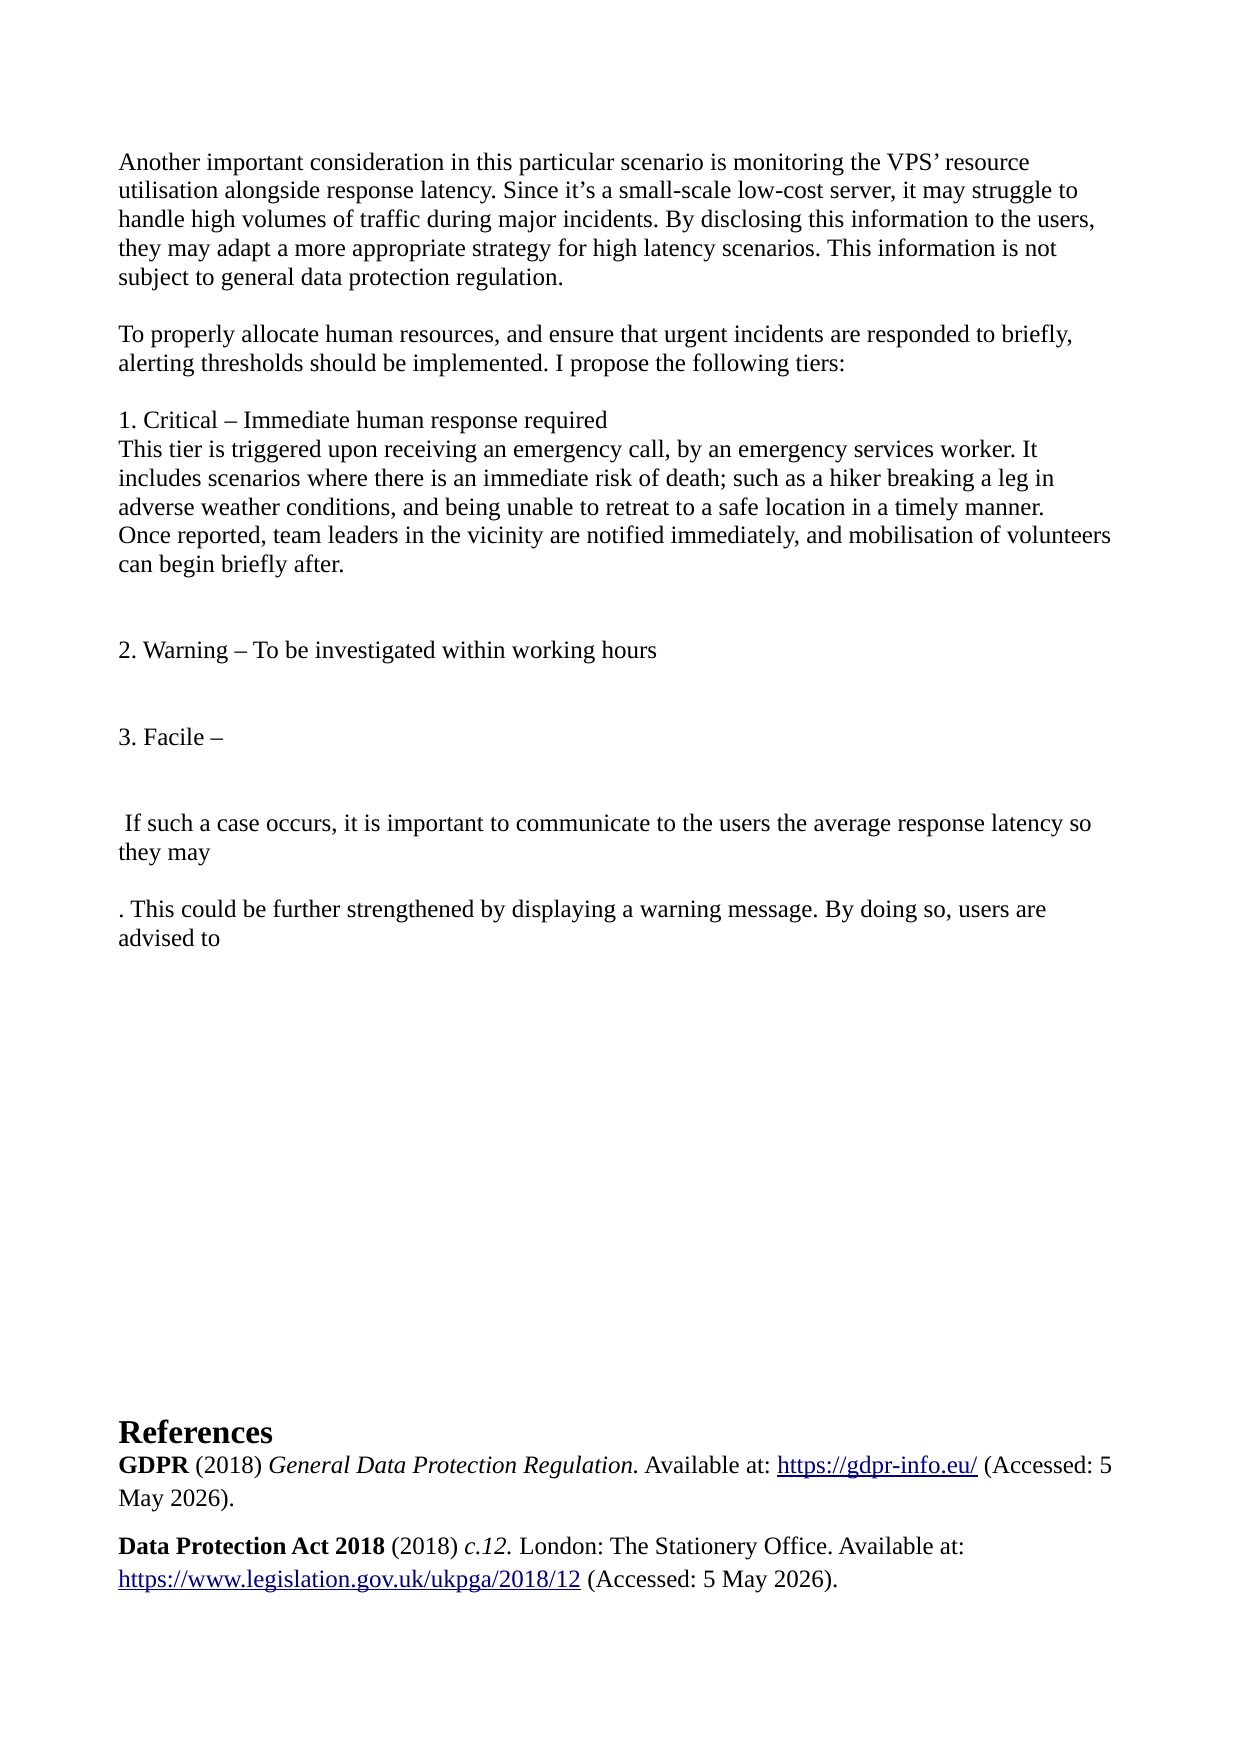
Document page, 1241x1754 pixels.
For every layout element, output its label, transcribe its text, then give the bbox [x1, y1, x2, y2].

text 2. Warning – To be investigated within working hours [118, 636, 1122, 664]
text . This could be further strengthened by displaying a warning message. By doing so, users are advised to [118, 894, 1122, 952]
text Data Protection Act 2018 (2018) c.12. London: The Stationery Office. Available at: https://www.legislation.gov.uk/ukpga/2018/12 (Accessed: 5 May 2026). [118, 1531, 1122, 1593]
text 3. Facile – [118, 722, 1122, 751]
text To properly allocate human resources, and ensure that urgent incidents are responded to briefly, alerting thresholds should be implemented. I propose the following tiers: [118, 319, 1122, 377]
text 1. Critical – Immediate human response required [118, 406, 1122, 434]
text Another important consideration in this particular scenario is monitoring the VPS’ resource utilisation alongside response latency. Since it’s a small-scale low-cost server, it may struggle to handle high volumes of traffic during major incidents. By disclosing this information to the users, they may adapt a more appropriate strategy for high latency scenarios. This information is not subject to general data protection regulation. [118, 147, 1122, 291]
text GDPR (2018) General Data Protection Regulation. Available at: https://gdpr-info.eu/ (Accessed: 5 May 2026). [118, 1450, 1122, 1512]
text References [118, 1412, 1122, 1450]
text Once reported, team leaders in the vicinity are notified immediately, and mobilisation of volunteers can begin briefly after. [118, 521, 1122, 578]
text If such a case occurs, it is important to communicate to the users the average response latency so they may [118, 808, 1122, 866]
text This tier is triggered upon receiving an emergency call, by an emergency services worker. It includes scenarios where there is an immediate risk of death; such as a hiker breaking a leg in adverse weather conditions, and being unable to retreat to a safe location in a timely manner. [118, 434, 1122, 521]
